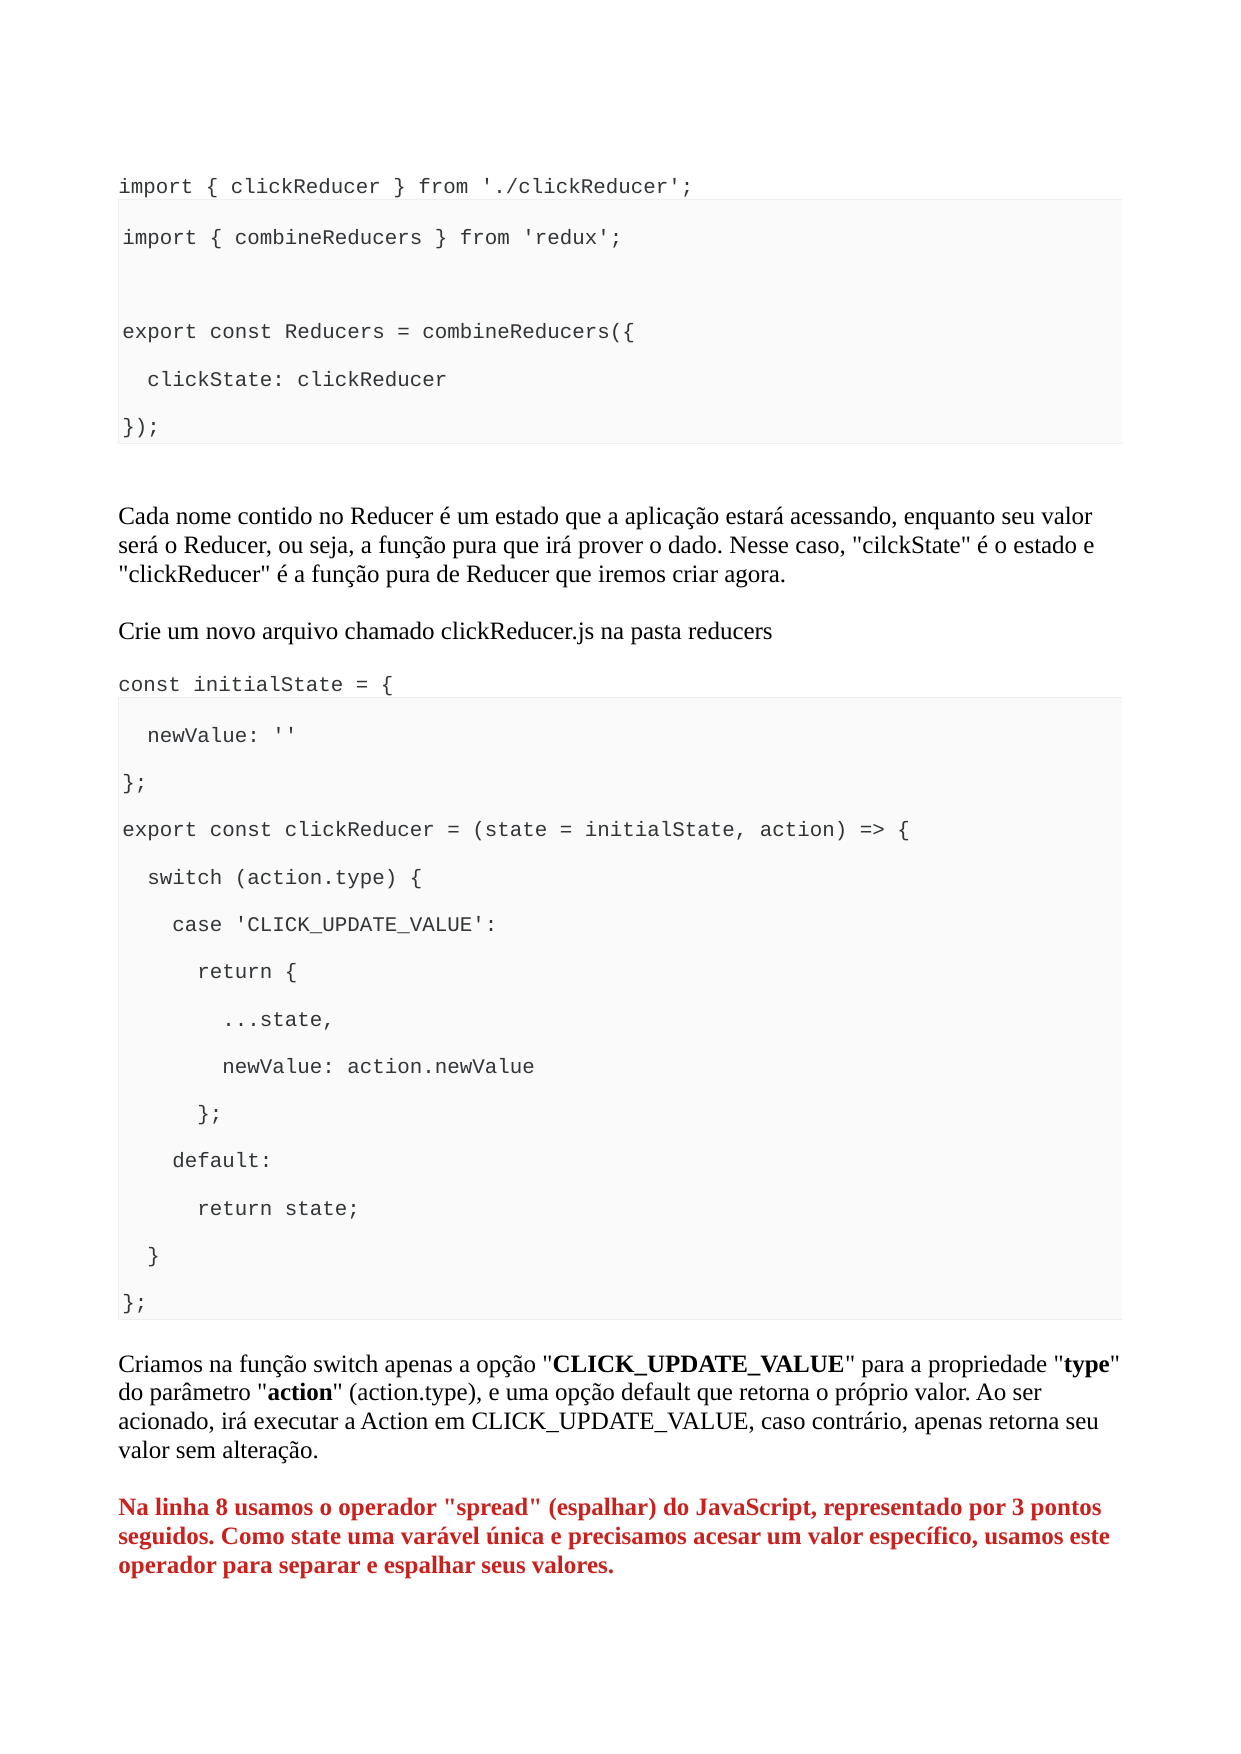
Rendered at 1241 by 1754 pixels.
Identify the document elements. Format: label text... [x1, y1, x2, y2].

text }; [119, 1288, 1122, 1319]
text newValue: action.newValue [119, 1052, 1122, 1076]
text } [119, 1241, 1122, 1265]
text }); [119, 412, 1122, 443]
text newValue: '' [119, 721, 1122, 744]
text import { combineReducers } from 'redux'; [119, 223, 1122, 247]
text }; [119, 768, 1122, 792]
text import { clickReducer } from './clickReducer'; [118, 176, 1122, 199]
text case 'CLICK_UPDATE_VALUE': [119, 910, 1122, 934]
text return { [119, 957, 1122, 981]
text export const clickReducer = (state = initialState, action) => { [119, 816, 1122, 839]
text export const Reducers = combineReducers({ [119, 317, 1122, 341]
text clickState: clickReducer [119, 365, 1122, 388]
text ...state, [119, 1005, 1122, 1028]
text return state; [119, 1194, 1122, 1217]
text const initialState = { [118, 674, 1122, 697]
text default: [119, 1147, 1122, 1170]
text Crie um novo arquivo chamado clickReducer.js na pasta reducers [118, 616, 1122, 645]
text }; [119, 1099, 1122, 1123]
text Na linha 8 usamos o operador "spread" (espalhar) do JavaScript, representado por 3 pontos seguidos. Como state uma varável única e precisamos acesar um valor específico, usamos este operador para separar e espalhar seus valores. [118, 1492, 1122, 1579]
text Cada nome contido no Reducer é um estado que a aplicação estará acessando, enquanto seu valor será o Reducer, ou seja, a função pura que irá prover o dado. Nesse caso, "cilckState" é o estado e "clickReducer" é a função pura de Reducer que iremos criar agora. [118, 501, 1122, 587]
text switch (action.type) { [119, 863, 1122, 886]
text Criamos na função switch apenas a opção "CLICK_UPDATE_VALUE" para a propriedade "type" do parâmetro "action" (action.type), e uma opção default que retorna o próprio valor. Ao ser acionado, irá executar a Action em CLICK_UPDATE_VALUE, caso contrário, apenas retorna seu valor sem alteração. [118, 1349, 1122, 1464]
